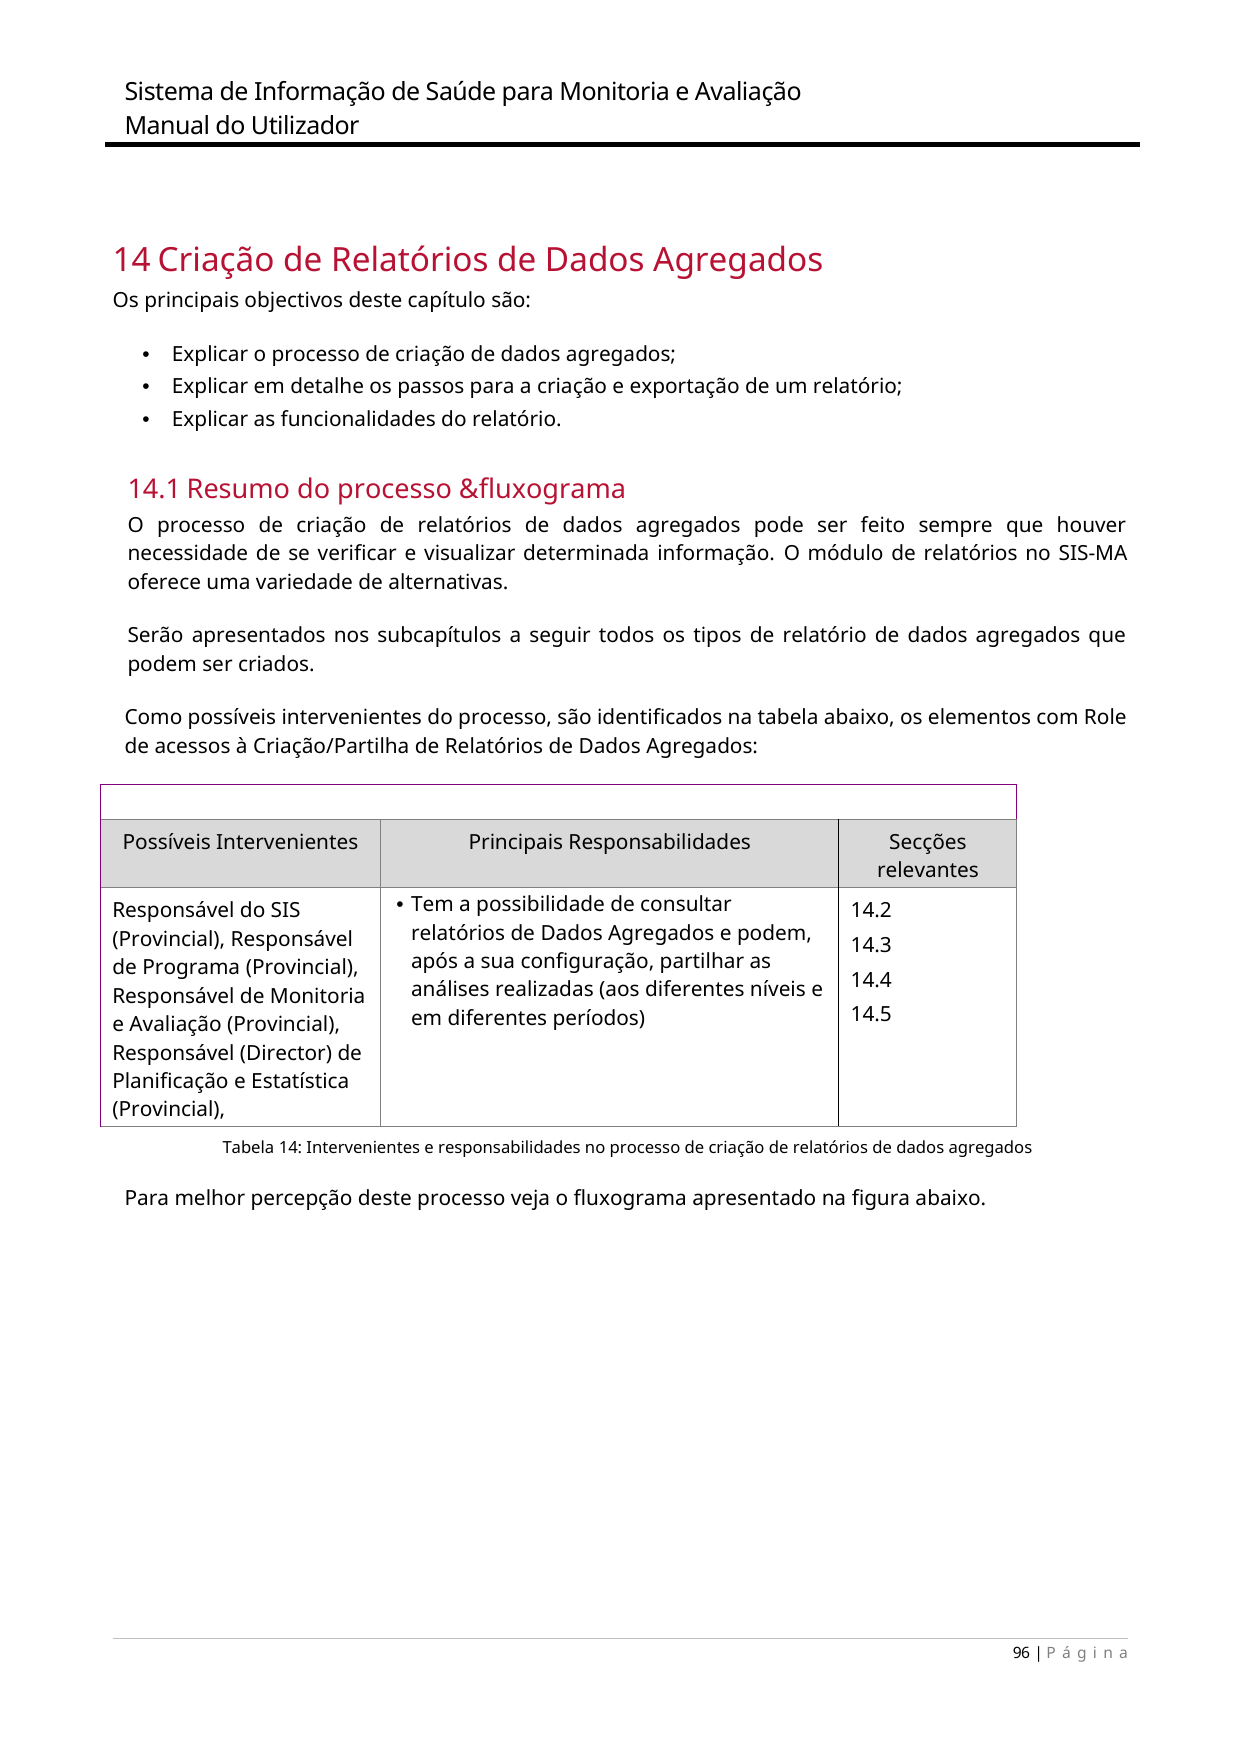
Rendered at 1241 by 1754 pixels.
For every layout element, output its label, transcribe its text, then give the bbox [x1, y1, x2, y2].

list Explicar em detalhe os passos para a criação e exportação de um relatório; [142, 371, 1128, 400]
text Tabela 14: Intervenientes e responsabilidades no processo de criação de relatórios de dados agregados [127, 1136, 1128, 1158]
table_cell Responsável do SIS (Provincial), Responsável de Programa (Provincial), Responsável de Monitoria e Avaliação (Provincial), Responsável (Director) de Planificação e Estatística (Provincial), [101, 888, 380, 1126]
table_cell Principais Responsabilidades [381, 820, 838, 887]
subtitle Resumo do processo &fluxograma [127, 469, 1128, 506]
table_cell 14.2 14.3 14.4 14.5 [839, 888, 1016, 1126]
list Explicar o processo de criação de dados agregados; [142, 339, 1128, 367]
text O processo de criação de relatórios de dados agregados pode ser feito sempre que houver necessidade de se verificar e visualizar determinada informação. O módulo de relatórios no SIS-MA oferece uma variedade de alternativas. [127, 510, 1128, 595]
table_header Intervenientes e Responsabilidades [101, 785, 1016, 818]
list Explicar as funcionalidades do relatório. [142, 404, 1128, 432]
text Como possíveis intervenientes do processo, são identificados na tabela abaixo, os elementos com Role de acessos à Criação/Partilha de Relatórios de Dados Agregados: [124, 702, 1128, 759]
table_cell Tem a possibilidade de consultar relatórios de Dados Agregados e podem, após a sua configuração, partilhar as análises realizadas (aos diferentes níveis e em diferentes períodos) [381, 888, 838, 1126]
table_cell Secções relevantes [839, 820, 1016, 887]
table_cell Possíveis Intervenientes [101, 820, 380, 887]
text Para melhor percepção deste processo veja o fluxograma apresentado na figura abaixo. [124, 1183, 1128, 1212]
subtitle Criação de Relatórios de Dados Agregados [112, 236, 1128, 281]
text Serão apresentados nos subcapítulos a seguir todos os tipos de relatório de dados agregados que podem ser criados. [127, 620, 1128, 677]
text Os principais objectivos deste capítulo são: [112, 285, 1128, 314]
